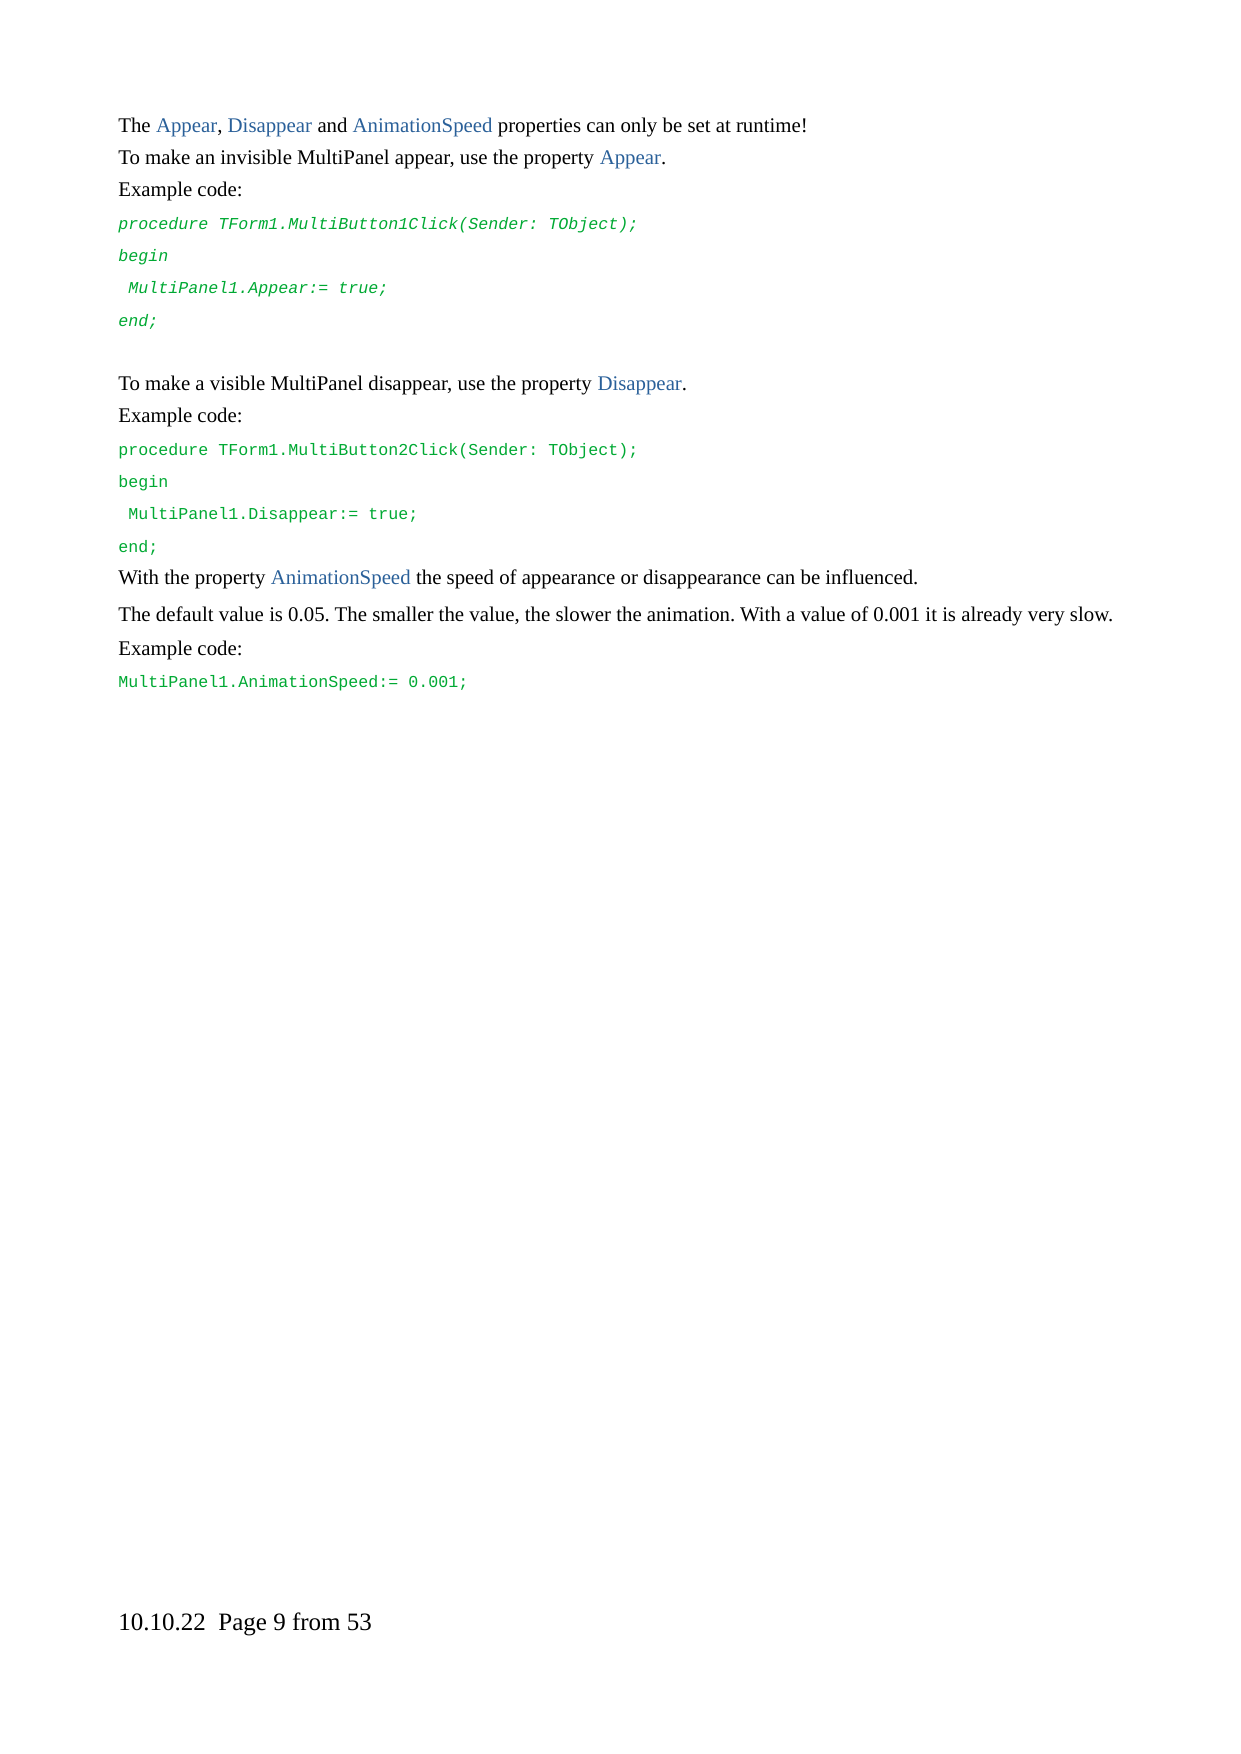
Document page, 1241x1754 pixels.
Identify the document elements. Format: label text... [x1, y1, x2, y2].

text To make a visible MultiPanel disappear, use the property Disappear. [118, 376, 1122, 394]
text To make an invisible MultiPanel appear, use the property Appear. [118, 150, 1122, 168]
text The Appear, Disappear and AnimationSpeed properties can only be set at runtime! [118, 118, 1122, 136]
text MultiPanel1.AnimationSpeed:= 0.001; [118, 673, 1122, 691]
text begin [118, 247, 1122, 265]
text begin [118, 473, 1122, 491]
text MultiPanel1.Disappear:= true; [118, 506, 1122, 523]
text The default value is 0.05. The smaller the value, the slower the animation. With a value of 0.001 it is already very slow. [118, 602, 1122, 626]
text Example code: [118, 183, 1122, 200]
text Example code: [118, 409, 1122, 426]
text MultiPanel1.Appear:= true; [118, 279, 1122, 297]
text Example code: [118, 641, 1122, 658]
text end; [118, 312, 1122, 329]
text With the property AnimationSpeed the speed of appearance or disappearance can be influenced. [118, 570, 1122, 588]
text procedure TForm1.MultiButton1Click(Sender: TObject); [118, 215, 1122, 233]
text procedure TForm1.MultiButton2Click(Sender: TObject); [118, 441, 1122, 459]
text end; [118, 538, 1122, 556]
